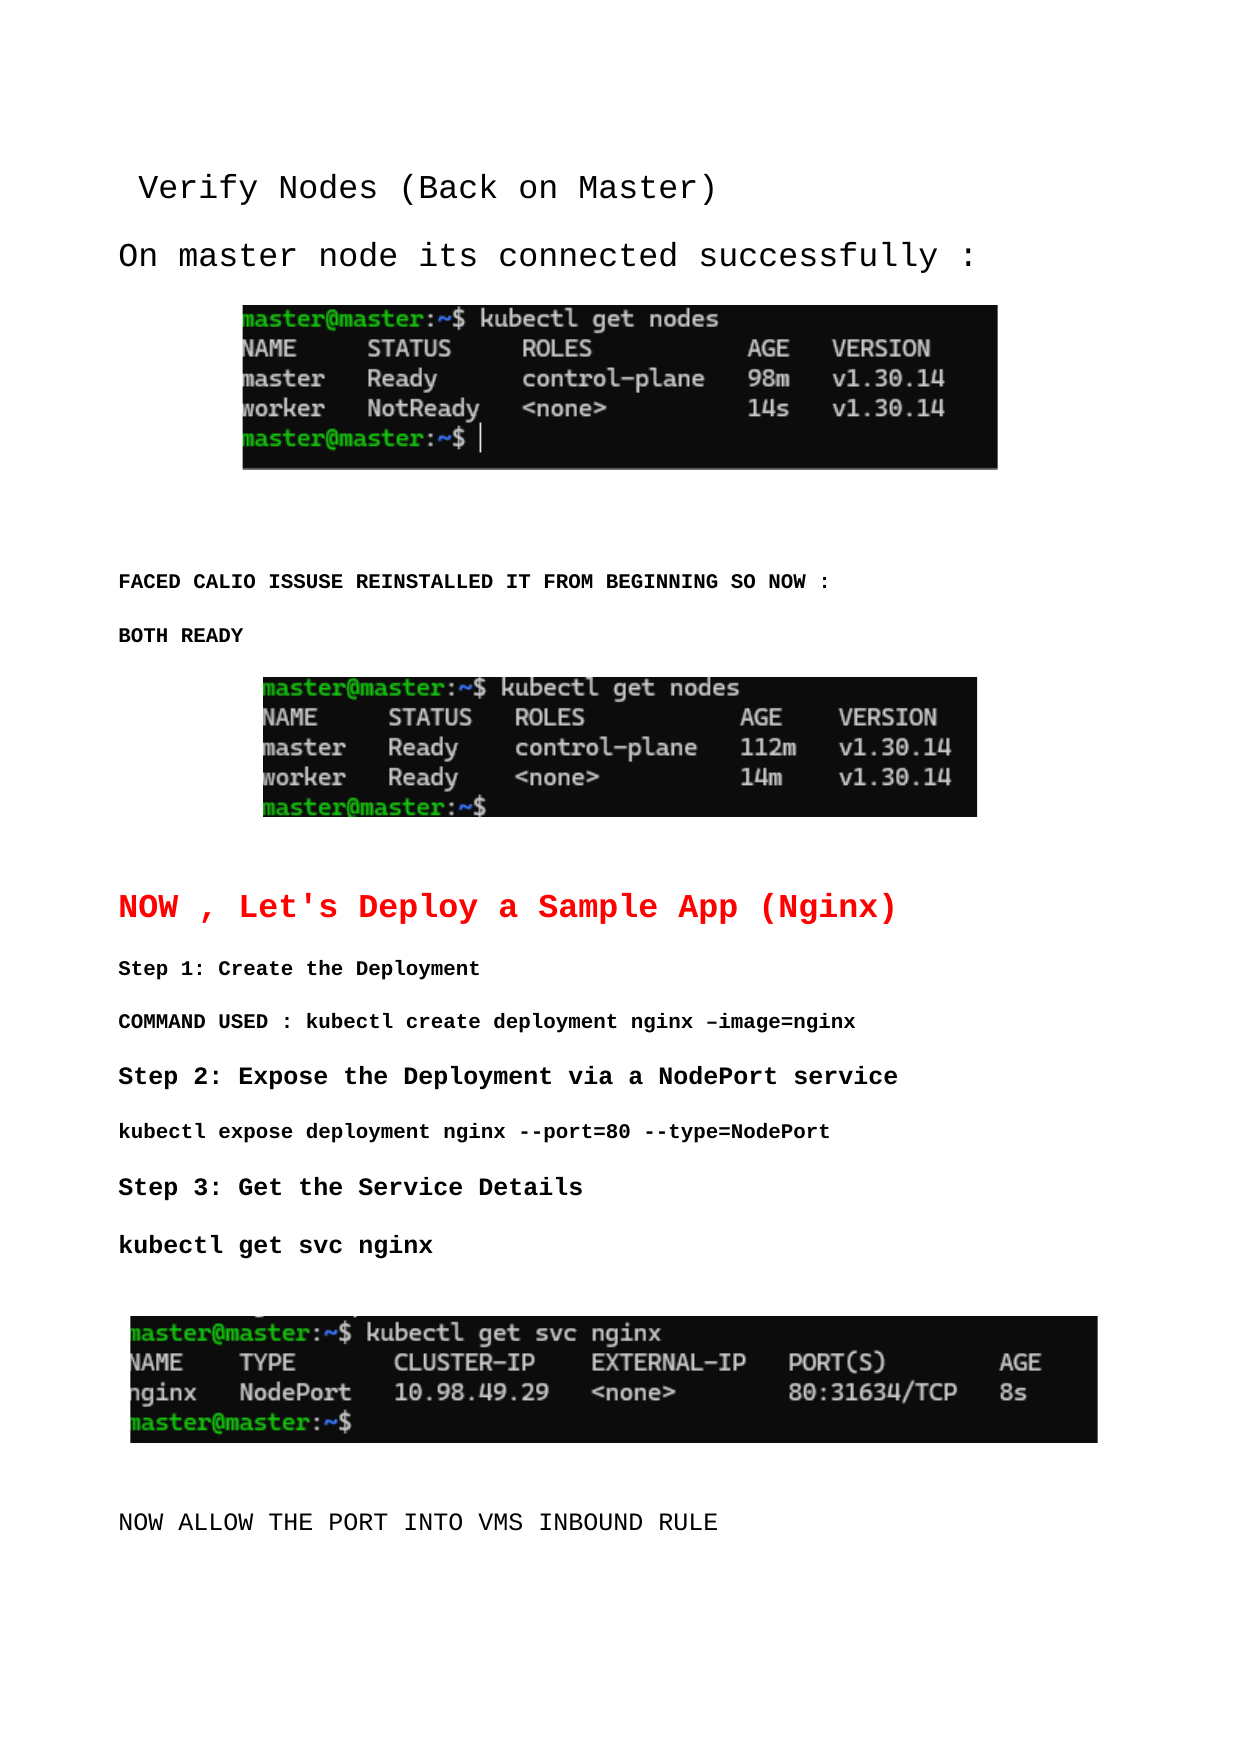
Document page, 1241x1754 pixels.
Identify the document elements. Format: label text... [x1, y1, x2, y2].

subtitle Step 2: Expose the Deployment via a NodePort service [118, 1064, 1122, 1092]
text On master node its connected successfully : [118, 238, 1122, 276]
text Verify Nodes (Back on Master) [118, 171, 1122, 209]
text NOW ALLOW THE PORT INTO VMS INBOUND RULE [118, 1509, 1122, 1537]
picture [263, 677, 978, 817]
subtitle Step 3: Get the Service Details [118, 1175, 1122, 1203]
text NOW , Let's Deploy a Sample App (Nginx) [118, 890, 1122, 928]
picture [130, 1316, 1098, 1443]
text BOTH READY [118, 624, 1122, 648]
text Step 1: Create the Deployment [118, 957, 1122, 981]
picture [242, 305, 998, 470]
text COMMAND USED : kubectl create deployment nginx –image=nginx [118, 1011, 1122, 1034]
subtitle kubectl get svc nginx [118, 1232, 1122, 1261]
text FACED CALIO ISSUSE REINSTALLED IT FROM BEGINNING SO NOW : [118, 571, 1122, 595]
text kubectl expose deployment nginx --port=80 --type=NodePort [118, 1122, 1122, 1145]
